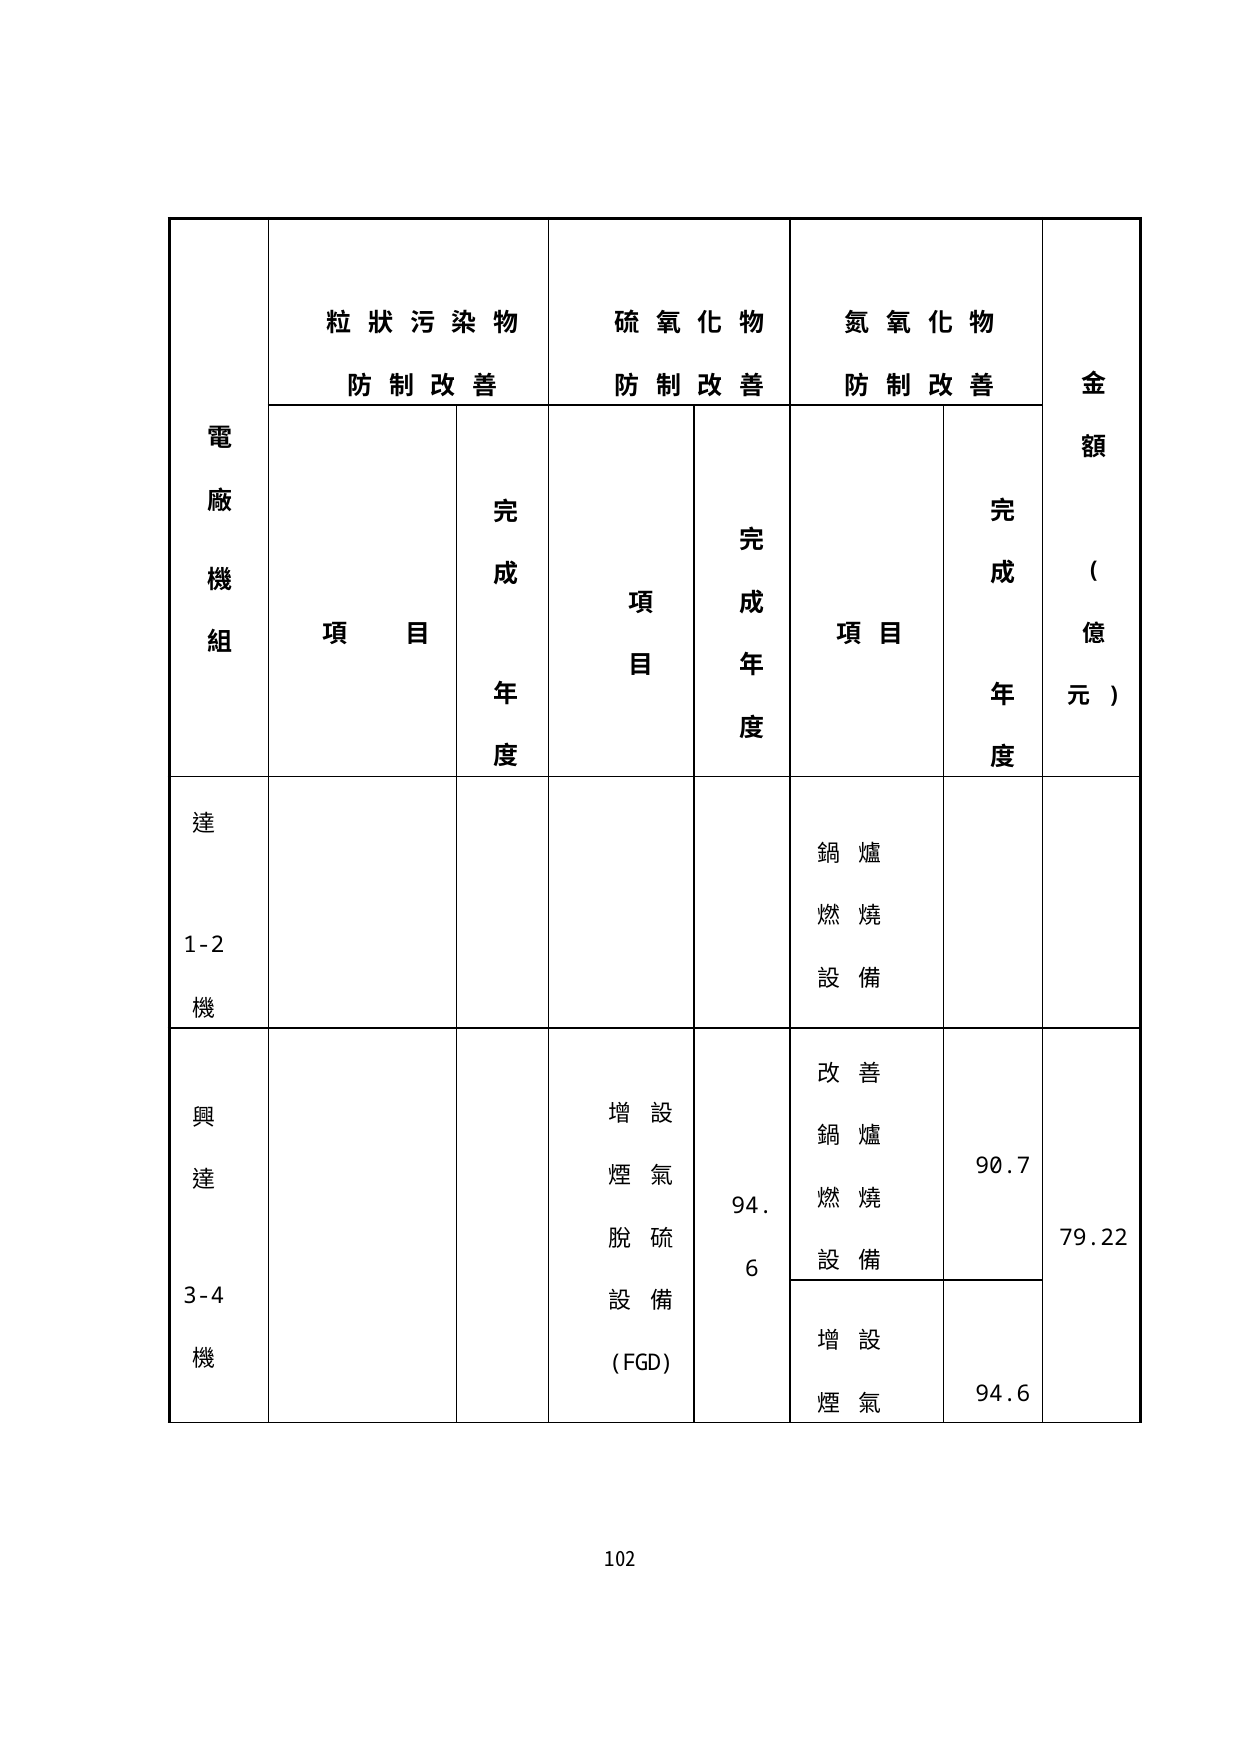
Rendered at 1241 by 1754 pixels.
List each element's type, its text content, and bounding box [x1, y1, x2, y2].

table_cell 增設煙氣 [791, 1281, 943, 1422]
table_cell 興達 3-4機 [171, 1029, 268, 1422]
table_cell [695, 777, 789, 1027]
table_header 粒狀污染物 防制改善 [269, 220, 548, 404]
table_cell [269, 777, 456, 1027]
table_cell 達 1-2機 [171, 777, 268, 1027]
table_cell 79.22 [1043, 1029, 1139, 1422]
table_cell [457, 777, 548, 1027]
table_header 氮氧化物 防制改善 [791, 220, 1042, 404]
table_cell 項 目 [269, 406, 456, 776]
table_cell [1043, 777, 1139, 1027]
table_header 電廠 機組 [171, 220, 268, 776]
table_cell 完成年度 [695, 406, 789, 776]
table_cell 94.6 [944, 1281, 1042, 1422]
table_cell 94.6 [695, 1029, 789, 1422]
table_cell 鍋爐燃燒設備 [791, 777, 943, 1027]
table_cell 增設煙氣脫硫設備(FGD) [549, 1029, 693, 1422]
table_cell [944, 777, 1042, 1027]
table_cell 完成 年度 [944, 406, 1042, 776]
table_cell 項目 [791, 406, 943, 776]
table_cell [457, 1029, 548, 1422]
table_cell [549, 777, 693, 1027]
table_header 金額 (億元) [1043, 220, 1139, 776]
table_cell [269, 1029, 456, 1422]
table_header 硫氧化物 防制改善 [549, 220, 789, 404]
table_cell 項 目 [549, 406, 693, 776]
table_cell 90.7 [944, 1029, 1042, 1279]
table_cell 完成 年度 [457, 406, 548, 776]
table_cell 改善鍋爐燃燒設備 [791, 1029, 943, 1279]
